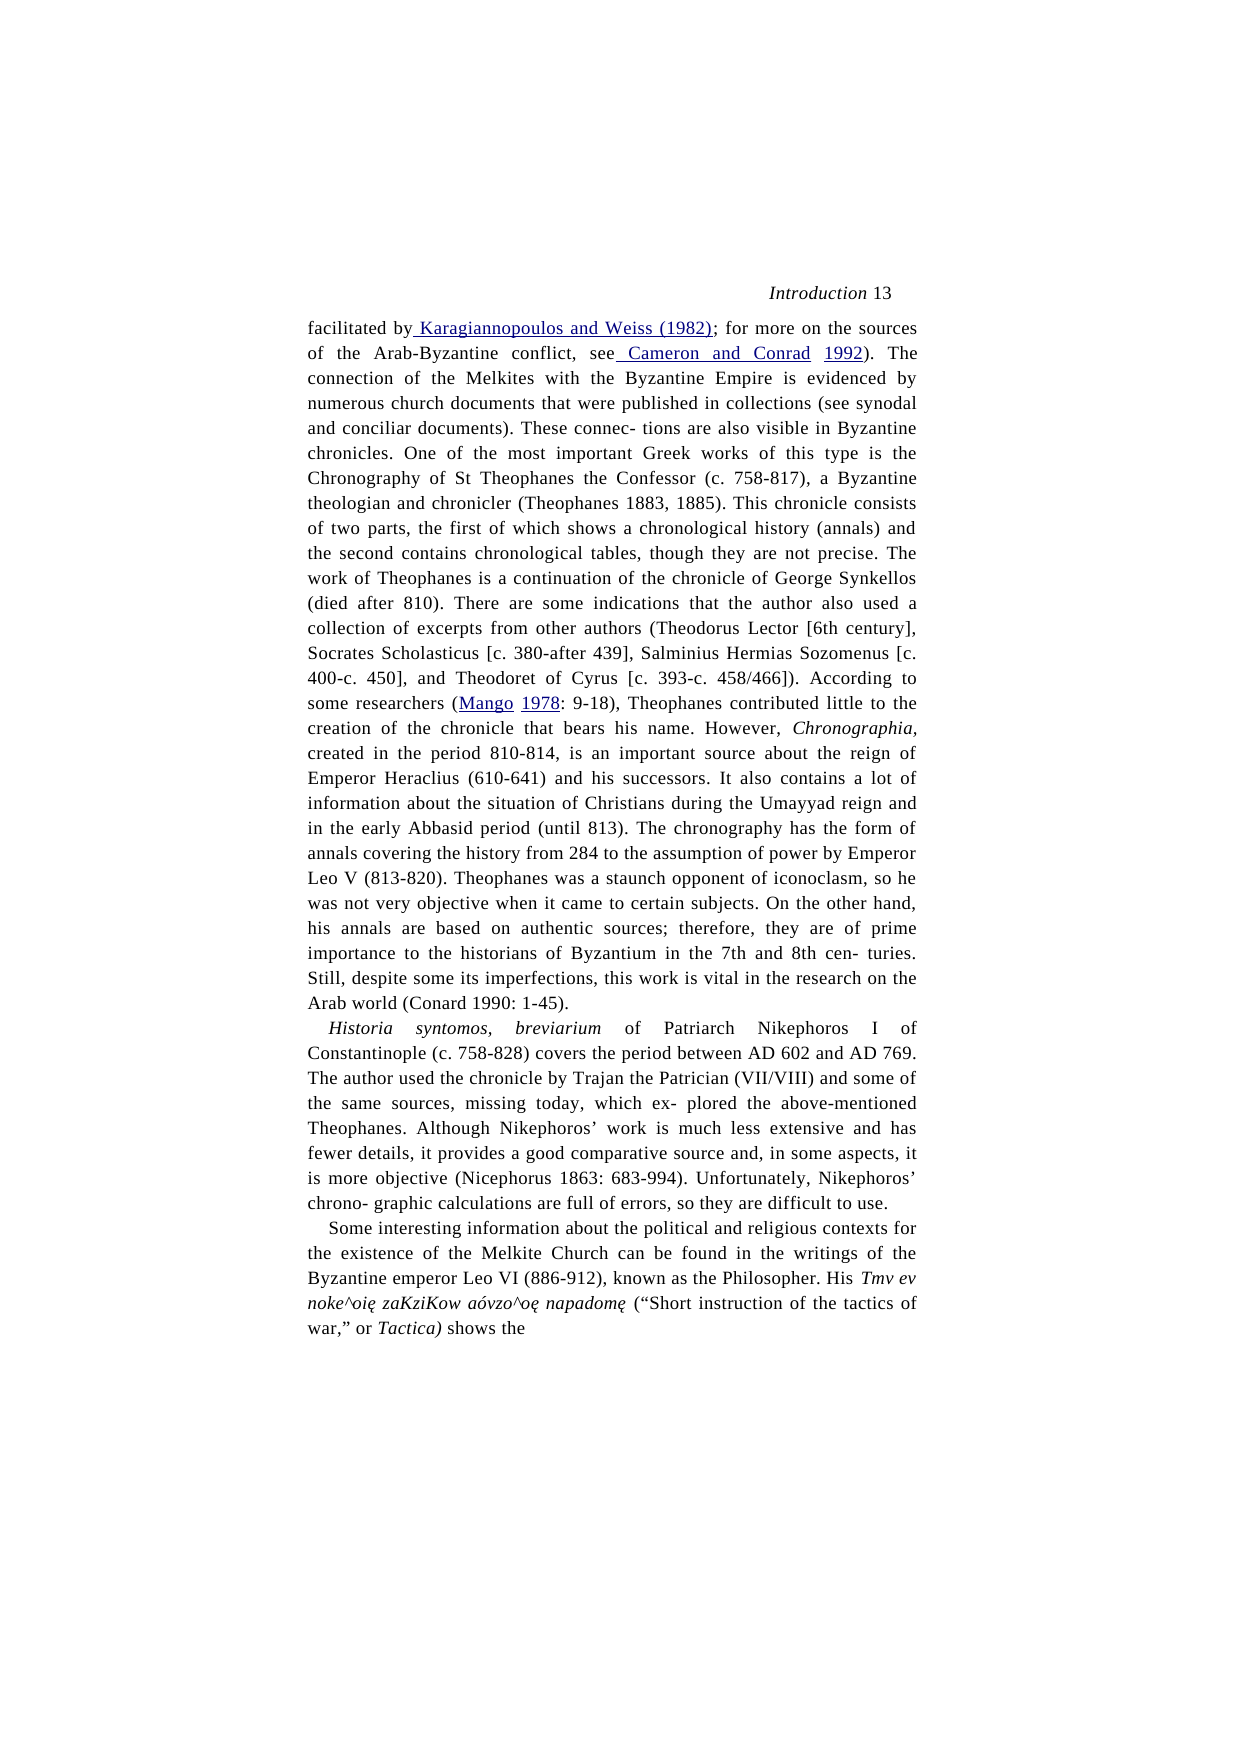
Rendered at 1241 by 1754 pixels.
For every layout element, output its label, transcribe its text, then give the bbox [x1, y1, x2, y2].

text Historia syntomos, breviarium of Patriarch Nikephoros I of Constantinople (c. 758-828) covers the period between AD 602 and AD 769. The author used the chronicle by Trajan the Patrician (VII/VIII) and some of the same sources, missing today, which ex- plored the above-mentioned Theophanes. Although Nikephoros’ work is much less extensive and has fewer details, it provides a good comparative source and, in some aspects, it is more objective (Nicephorus 1863: 683-994). Unfortunately, Nikephoros’ chrono- graphic calculations are full of errors, so they are difficult to use. [307, 1015, 918, 1215]
text facilitated by Karagiannopoulos and Weiss (1982); for more on the sources of the Arab-Byzantine conflict, see Cameron and Conrad 1992). The connection of the Melkites with the Byzantine Empire is evidenced by numerous church documents that were published in collections (see synodal and conciliar documents). These connec- tions are also visible in Byzantine chronicles. One of the most important Greek works of this type is the Chronography of St Theophanes the Confessor (c. 758-817), a Byzantine theologian and chronicler (Theophanes 1883, 1885). This chronicle consists of two parts, the first of which shows a chronological history (annals) and the second contains chronological tables, though they are not precise. The work of Theophanes is a continuation of the chronicle of George Synkellos (died after 810). There are some indications that the author also used a collection of excerpts from other authors (Theodorus Lector [6th century], Socrates Scholasticus [c. 380-after 439], Salminius Hermias Sozomenus [c. 400-c. 450], and Theodoret of Cyrus [c. 393-c. 458/466]). According to some researchers (Mango 1978: 9-18), Theophanes contributed little to the creation of the chronicle that bears his name. However, Chronographia, created in the period 810-814, is an important source about the reign of Emperor Heraclius (610-641) and his successors. It also contains a lot of information about the situation of Christians during the Umayyad reign and in the early Abbasid period (until 813). The chronography has the form of annals covering the history from 284 to the assumption of power by Emperor Leo V (813-820). Theophanes was a staunch opponent of iconoclasm, so he was not very objective when it came to certain subjects. On the other hand, his annals are based on authentic sources; therefore, they are of prime importance to the historians of Byzantium in the 7th and 8th cen- turies. Still, despite some its imperfections, this work is vital in the research on the Arab world (Conard 1990: 1-45). [307, 315, 918, 1015]
text Introduction 13 [769, 285, 920, 303]
text Some interesting information about the political and religious contexts for the existence of the Melkite Church can be found in the writings of the Byzantine emperor Leo VI (886-912), known as the Philosopher. His Tmv ev noke^oię zaKziKow aóvzo^oę napadomę (“Short instruction of the tactics of war,” or Tactica) shows the [307, 1215, 918, 1340]
